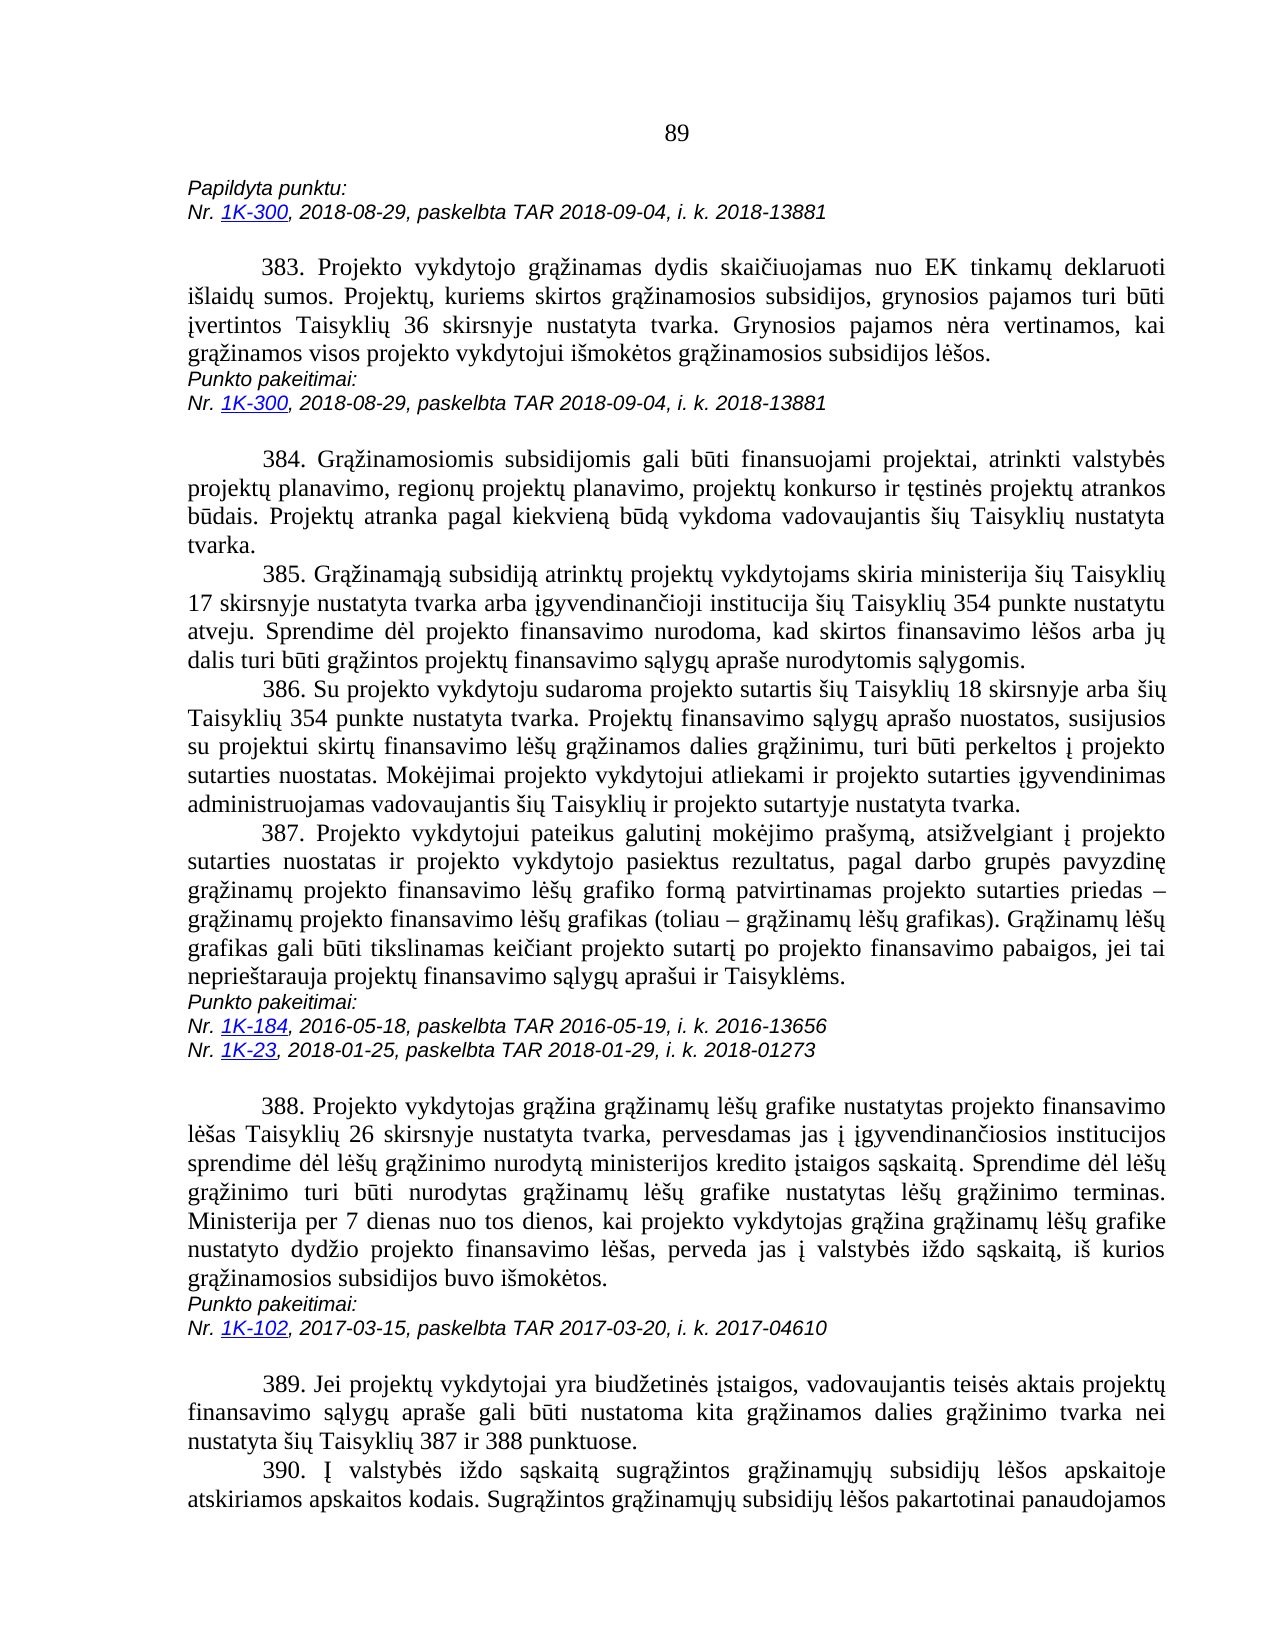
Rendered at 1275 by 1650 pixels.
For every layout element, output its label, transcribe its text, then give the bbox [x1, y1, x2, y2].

text Nr. 1K-184, 2016-05-18, paskelbta TAR 2016-05-19, i. k. 2016-13656 [187, 1014, 1167, 1038]
text Punkto pakeitimai: [187, 1292, 1167, 1316]
text Nr. 1K-102, 2017-03-15, paskelbta TAR 2017-03-20, i. k. 2017-04610 [187, 1316, 1167, 1340]
text 386. Su projekto vykdytoju sudaroma projekto sutartis šių Taisyklių 18 skirsnyje arba šių Taisyklių 354 punkte nustatyta tvarka. Projektų finansavimo sąlygų aprašo nuostatos, susijusios su projektui skirtų finansavimo lėšų grąžinamos dalies grąžinimu, turi būti perkeltos į projekto sutarties nuostatas. Mokėjimai projekto vykdytojui atliekami ir projekto sutarties įgyvendinimas administruojamas vadovaujantis šių Taisyklių ir projekto sutartyje nustatyta tvarka. [187, 674, 1167, 818]
text Nr. 1K-300, 2018-08-29, paskelbta TAR 2018-09-04, i. k. 2018-13881 [187, 199, 1167, 223]
text Punkto pakeitimai: [187, 990, 1167, 1014]
text 388. Projekto vykdytojas grąžina grąžinamų lėšų grafike nustatytas projekto finansavimo lėšas Taisyklių 26 skirsnyje nustatyta tvarka, pervesdamas jas į įgyvendinančiosios institucijos sprendime dėl lėšų grąžinimo nurodytą ministerijos kredito įstaigos sąskaitą. Sprendime dėl lėšų grąžinimo turi būti nurodytas grąžinamų lėšų grafike nustatytas lėšų grąžinimo terminas. Ministerija per 7 dienas nuo tos dienos, kai projekto vykdytojas grąžina grąžinamų lėšų grafike nustatyto dydžio projekto finansavimo lėšas, perveda jas į valstybės iždo sąskaitą, iš kurios grąžinamosios subsidijos buvo išmokėtos. [187, 1091, 1167, 1292]
text 385. Grąžinamąją subsidiją atrinktų projektų vykdytojams skiria ministerija šių Taisyklių 17 skirsnyje nustatyta tvarka arba įgyvendinančioji institucija šių Taisyklių 354 punkte nustatytu atveju. Sprendime dėl projekto finansavimo nurodoma, kad skirtos finansavimo lėšos arba jų dalis turi būti grąžintos projektų finansavimo sąlygų apraše nurodytomis sąlygomis. [187, 559, 1167, 674]
text Nr. 1K-23, 2018-01-25, paskelbta TAR 2018-01-29, i. k. 2018-01273 [187, 1038, 1167, 1062]
text 390. Į valstybės iždo sąskaitą sugrąžintos grąžinamųjų subsidijų lėšos apskaitoje atskiriamos apskaitos kodais. Sugrąžintos grąžinamųjų subsidijų lėšos pakartotinai panaudojamos [187, 1455, 1167, 1512]
text 389. Jei projektų vykdytojai yra biudžetinės įstaigos, vadovaujantis teisės aktais projektų finansavimo sąlygų apraše gali būti nustatoma kita grąžinamos dalies grąžinimo tvarka nei nustatyta šių Taisyklių 387 ir 388 punktuose. [187, 1369, 1167, 1455]
text 384. Grąžinamosiomis subsidijomis gali būti finansuojami projektai, atrinkti valstybės projektų planavimo, regionų projektų planavimo, projektų konkurso ir tęstinės projektų atrankos būdais. Projektų atranka pagal kiekvieną būdą vykdoma vadovaujantis šių Taisyklių nustatyta tvarka. [187, 444, 1167, 559]
text Papildyta punktu: [187, 176, 1167, 199]
text 383. Projekto vykdytojo grąžinamas dydis skaičiuojamas nuo EK tinkamų deklaruoti išlaidų sumos. Projektų, kuriems skirtos grąžinamosios subsidijos, grynosios pajamos turi būti įvertintos Taisyklių 36 skirsnyje nustatyta tvarka. Grynosios pajamos nėra vertinamos, kai grąžinamos visos projekto vykdytojui išmokėtos grąžinamosios subsidijos lėšos. [187, 252, 1167, 367]
text Nr. 1K-300, 2018-08-29, paskelbta TAR 2018-09-04, i. k. 2018-13881 [187, 391, 1167, 415]
text Punkto pakeitimai: [187, 367, 1167, 391]
text 387. Projekto vykdytojui pateikus galutinį mokėjimo prašymą, atsižvelgiant į projekto sutarties nuostatas ir projekto vykdytojo pasiektus rezultatus, pagal darbo grupės pavyzdinę grąžinamų projekto finansavimo lėšų grafiko formą patvirtinamas projekto sutarties priedas – grąžinamų projekto finansavimo lėšų grafikas (toliau – grąžinamų lėšų grafikas). Grąžinamų lėšų grafikas gali būti tikslinamas keičiant projekto sutartį po projekto finansavimo pabaigos, jei tai neprieštarauja projektų finansavimo sąlygų aprašui ir Taisyklėms. [187, 818, 1167, 990]
